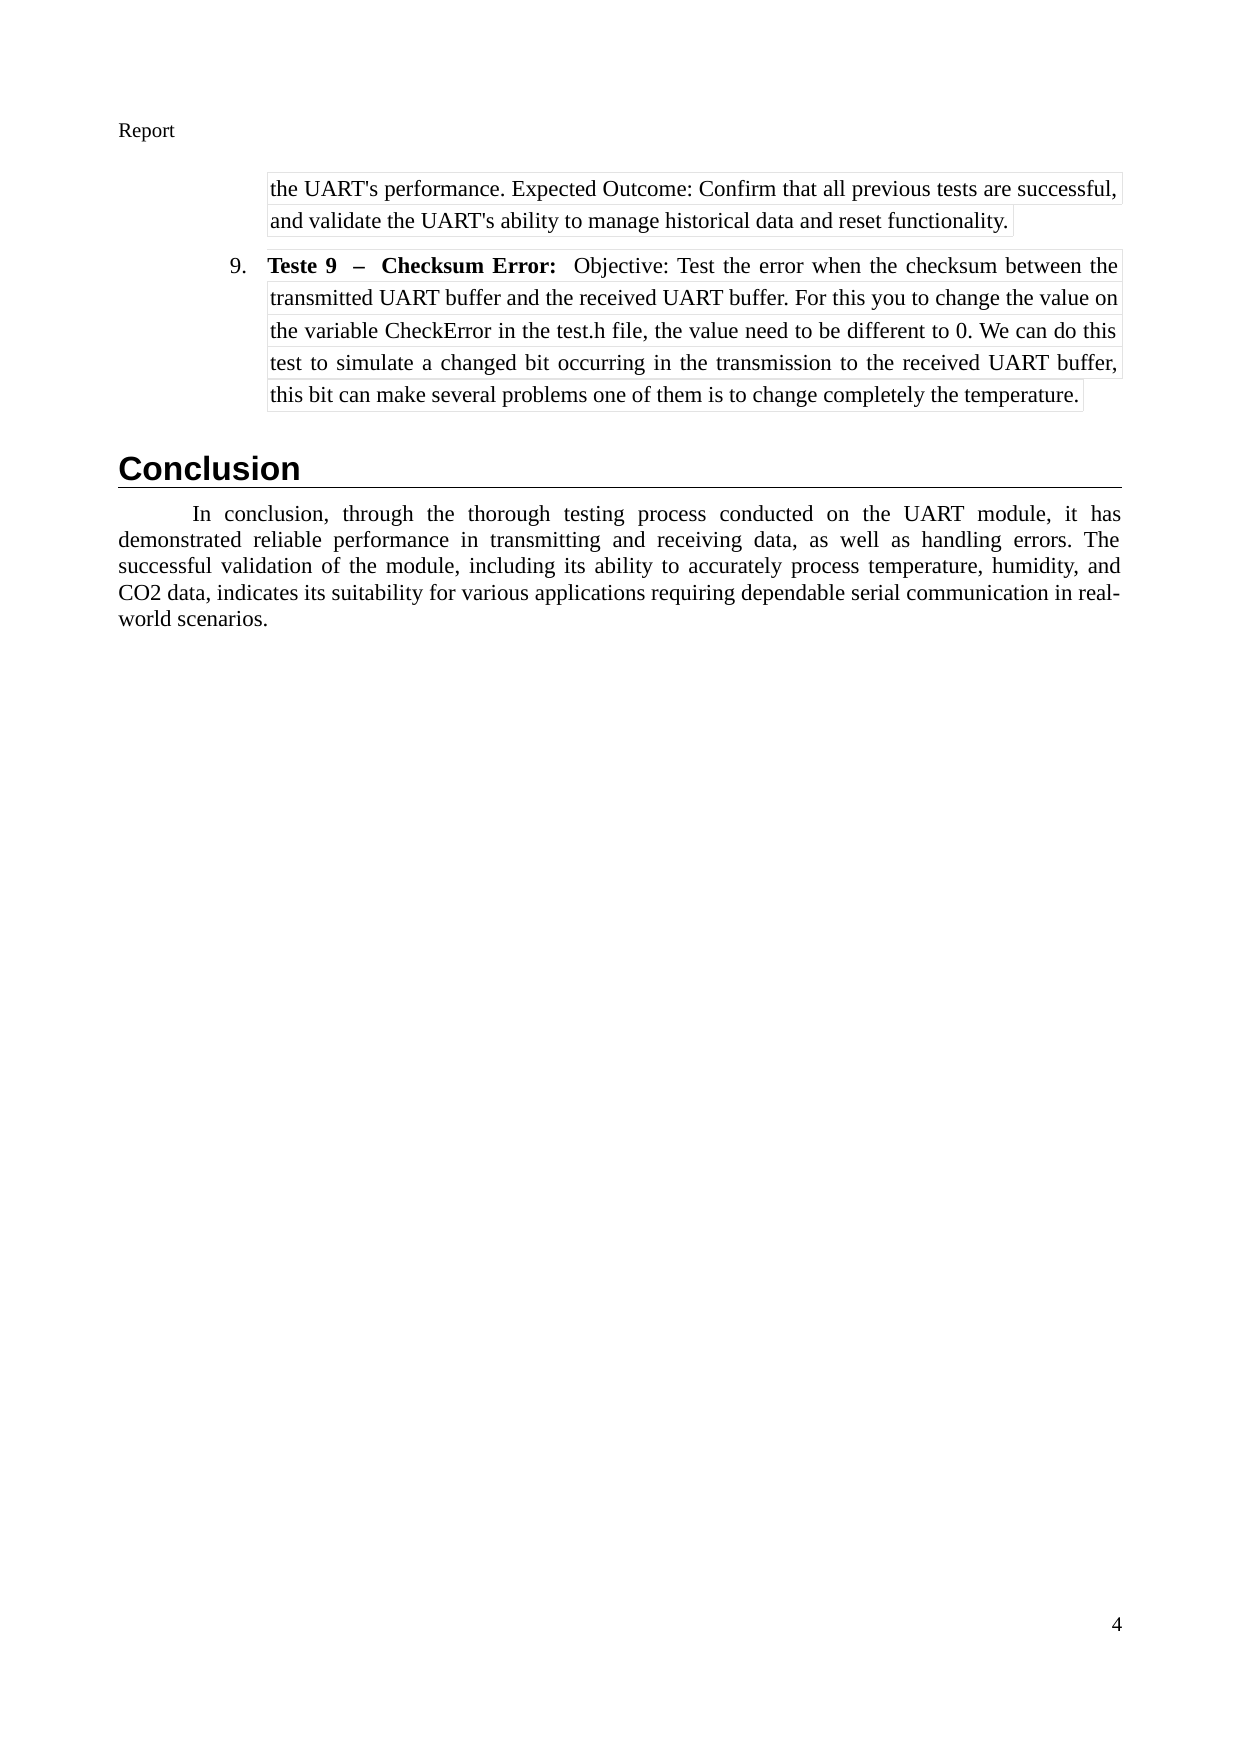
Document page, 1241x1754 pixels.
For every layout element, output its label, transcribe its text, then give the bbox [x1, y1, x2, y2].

text In conclusion, through the thorough testing process conducted on the UART module, it has demonstrated reliable performance in transmitting and receiving data, as well as handling errors. The successful validation of the module, including its ability to accurately process temperature, humidity, and CO2 data, indicates its suitability for various applications requiring dependable serial communication in real-world scenarios. [118, 500, 1122, 631]
list and validate the UART's ability to manage historical data and reset functionality. [268, 205, 1013, 236]
list Teste 9 – Checksum Error: Objective: Test the error when the checksum between the transmitted UART buffer and the received UART buffer. For this you to change the value on the variable CheckError in the test.h file, the value need to be different to 0. We can do this test to simulate a changed bit occurring in the transmission to the received UART buffer, this bit can make several problems one of them is to change completely the temperature. [229, 249, 1122, 411]
list the UART's performance. Expected Outcome: Confirm that all previous tests are successful, [268, 173, 1122, 204]
subtitle Conclusion [118, 448, 1122, 487]
